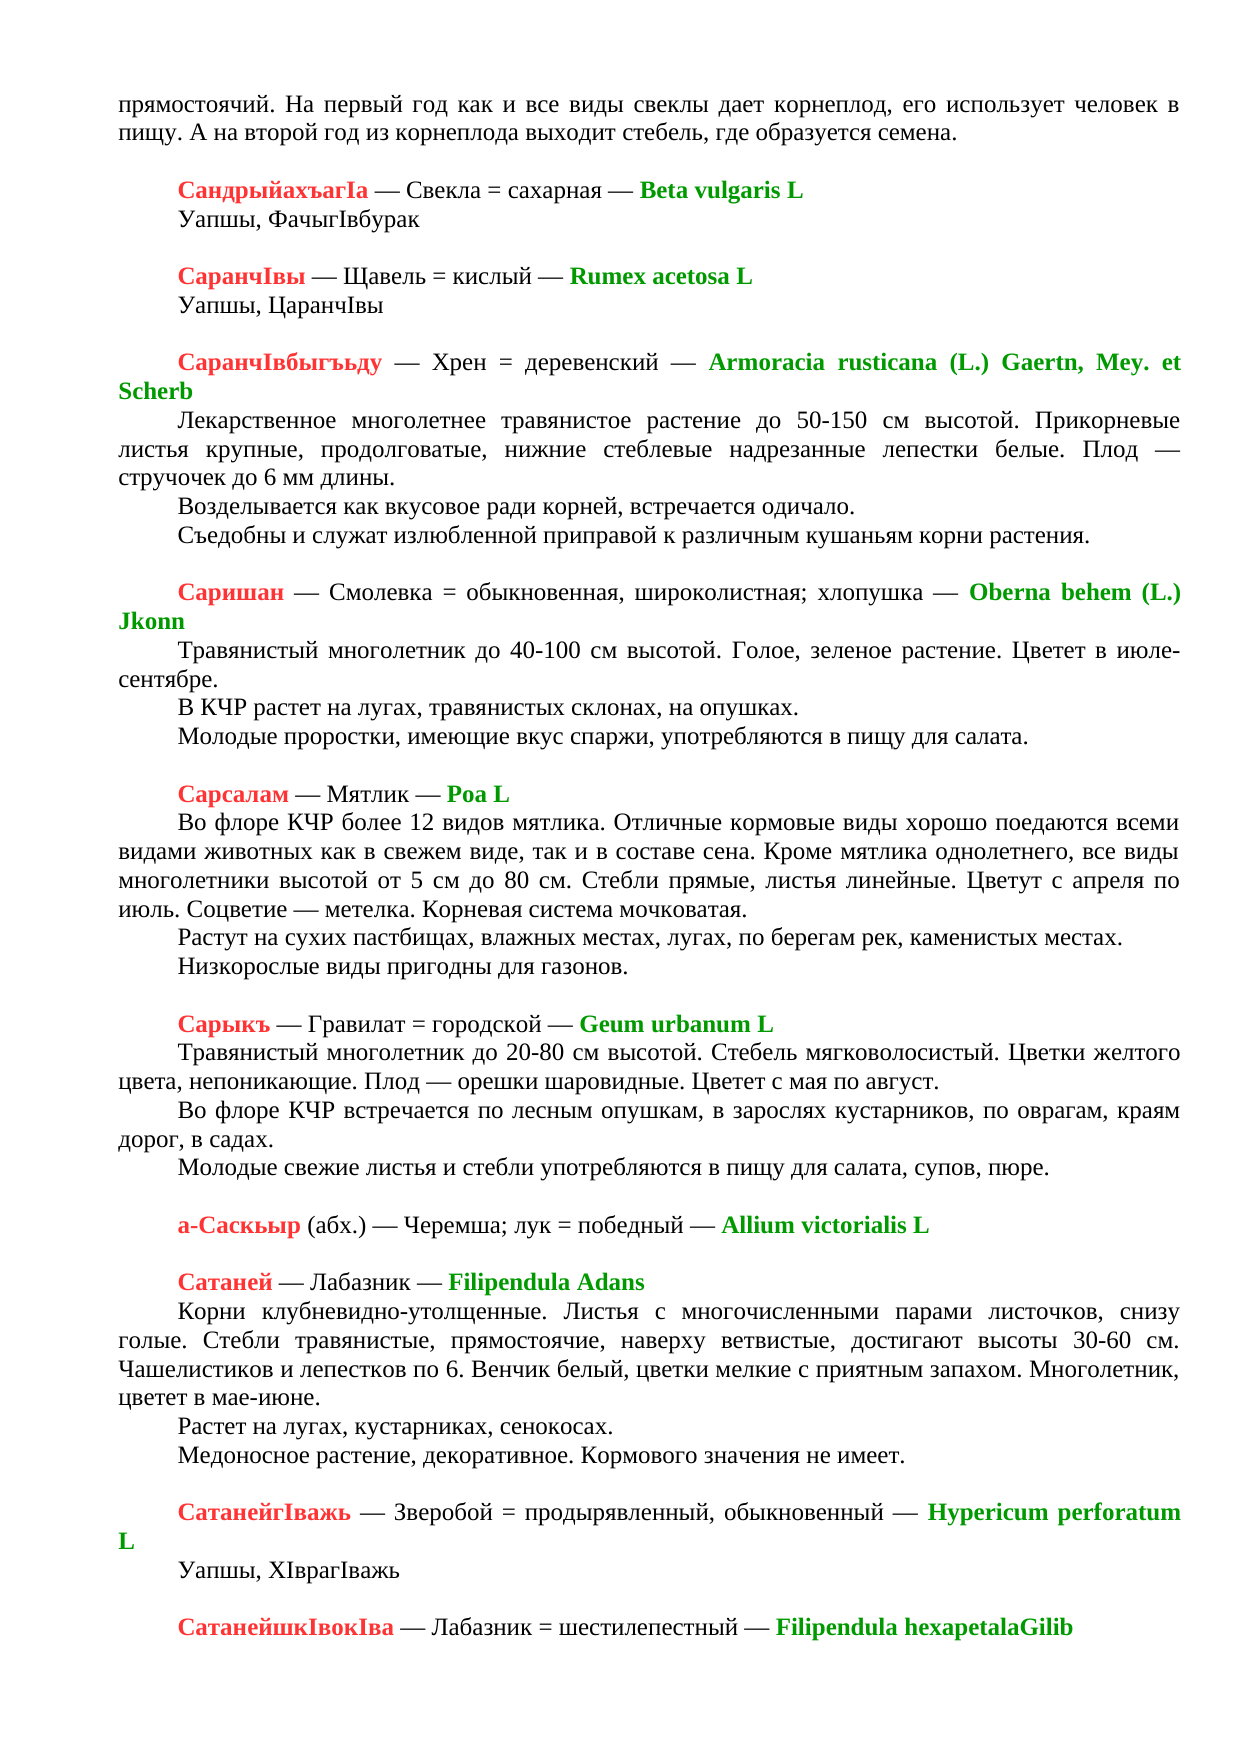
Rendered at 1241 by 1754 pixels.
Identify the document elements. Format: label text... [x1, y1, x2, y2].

text прямостоячий. На первый год как и все виды свеклы дает корнеплод, его использует человек в пищу. А на второй год из корнеплода выходит стебель, где образуется семена. [118, 89, 1181, 146]
text Низкорослые виды пригодны для газонов. [118, 951, 1181, 980]
text Уапшы, ФачыгIвбурак [118, 204, 1181, 232]
text Молодые свежие листья и стебли употребляются в пищу для салата, супов, пюре. [118, 1152, 1181, 1181]
text Травянистый многолетник до 40-100 см высотой. Голое, зеленое растение. Цветет в июле-сентябре. [118, 635, 1181, 692]
text Саришан — Смолевка = обыкновенная, широколистная; хлопушка — Oberna behem (L.) Jkonn [118, 577, 1181, 635]
text Во флоре КЧР более 12 видов мятлика. Отличные кормовые виды хорошо поедаются всеми видами животных как в свежем виде, так и в составе сена. Кроме мятлика однолетнего, все виды многолетники высотой от 5 см до 80 см. Стебли прямые, листья линейные. Цветут с апреля по июль. Соцветие — метелка. Корневая система мочковатая. [118, 807, 1181, 922]
text Во флоре КЧР встречается по лесным опушкам, в зарослях кустарников, по оврагам, краям дорог, в садах. [118, 1095, 1181, 1152]
text СаранчIвбыгъьду — Хрен = деревенский — Armoracia rusticana (L.) Gaertn, Mey. et Scherb [118, 347, 1181, 405]
text СаранчIвы — Щавель = кислый — Rumex acetosa L [118, 261, 1181, 290]
text СатанейшкIвокIва — Лабазник = шестилепестный — Filipendula hexapetalaGilib [118, 1612, 1181, 1641]
text В КЧР растет на лугах, травянистых склонах, на опушках. [118, 692, 1181, 721]
text Травянистый многолетник до 20-80 см высотой. Стебель мягковолосистый. Цветки желтого цвета, непоникающие. Плод — орешки шаровидные. Цветет с мая по август. [118, 1037, 1181, 1095]
text Съедобны и служат излюбленной приправой к различным кушаньям корни растения. [118, 520, 1181, 549]
text Лекарственное многолетнее травянистое растение до 50-150 см высотой. Прикорневые листья крупные, продолговатые, нижние стеблевые надрезанные лепестки белые. Плод — стручочек до 6 мм длины. [118, 405, 1181, 491]
text Молодые проростки, имеющие вкус спаржи, употребляются в пищу для салата. [118, 721, 1181, 750]
text а-Саскьыр (абх.) — Черемша; лук = победный — Allium victorialis L [118, 1210, 1181, 1239]
text СандрыйахъагIа — Свекла = сахарная — Beta vulgaris L [118, 175, 1181, 204]
text Уапшы, ХIврагIважь [118, 1555, 1181, 1584]
text Сарсалам — Мятлик — Poa L [118, 779, 1181, 807]
text Сарыкъ — Гравилат = городской — Geum urbanum L [118, 1009, 1181, 1037]
text Уапшы, ЦаранчIвы [118, 290, 1181, 319]
text Растет на лугах, кустарниках, сенокосах. [118, 1411, 1181, 1440]
text СатанейгIважь — Зверобой = продырявленный, обыкновенный — Hypericum perforatum L [118, 1497, 1181, 1555]
text Корни клубневидно-утолщенные. Листья с многочисленными парами листочков, снизу голые. Стебли травянистые, прямостоячие, наверху ветвистые, достигают высоты 30-60 см. Чашелистиков и лепестков по 6. Венчик белый, цветки мелкие с приятным запахом. Многолетник, цветет в мае-июне. [118, 1296, 1181, 1411]
text Растут на сухих пастбищах, влажных местах, лугах, по берегам рек, каменистых местах. [118, 922, 1181, 951]
text Медоносное растение, декоративное. Кормового значения не имеет. [118, 1440, 1181, 1469]
text Сатаней — Лабазник — Filipendula Adans [118, 1267, 1181, 1296]
text Возделывается как вкусовое ради корней, встречается одичало. [118, 491, 1181, 520]
